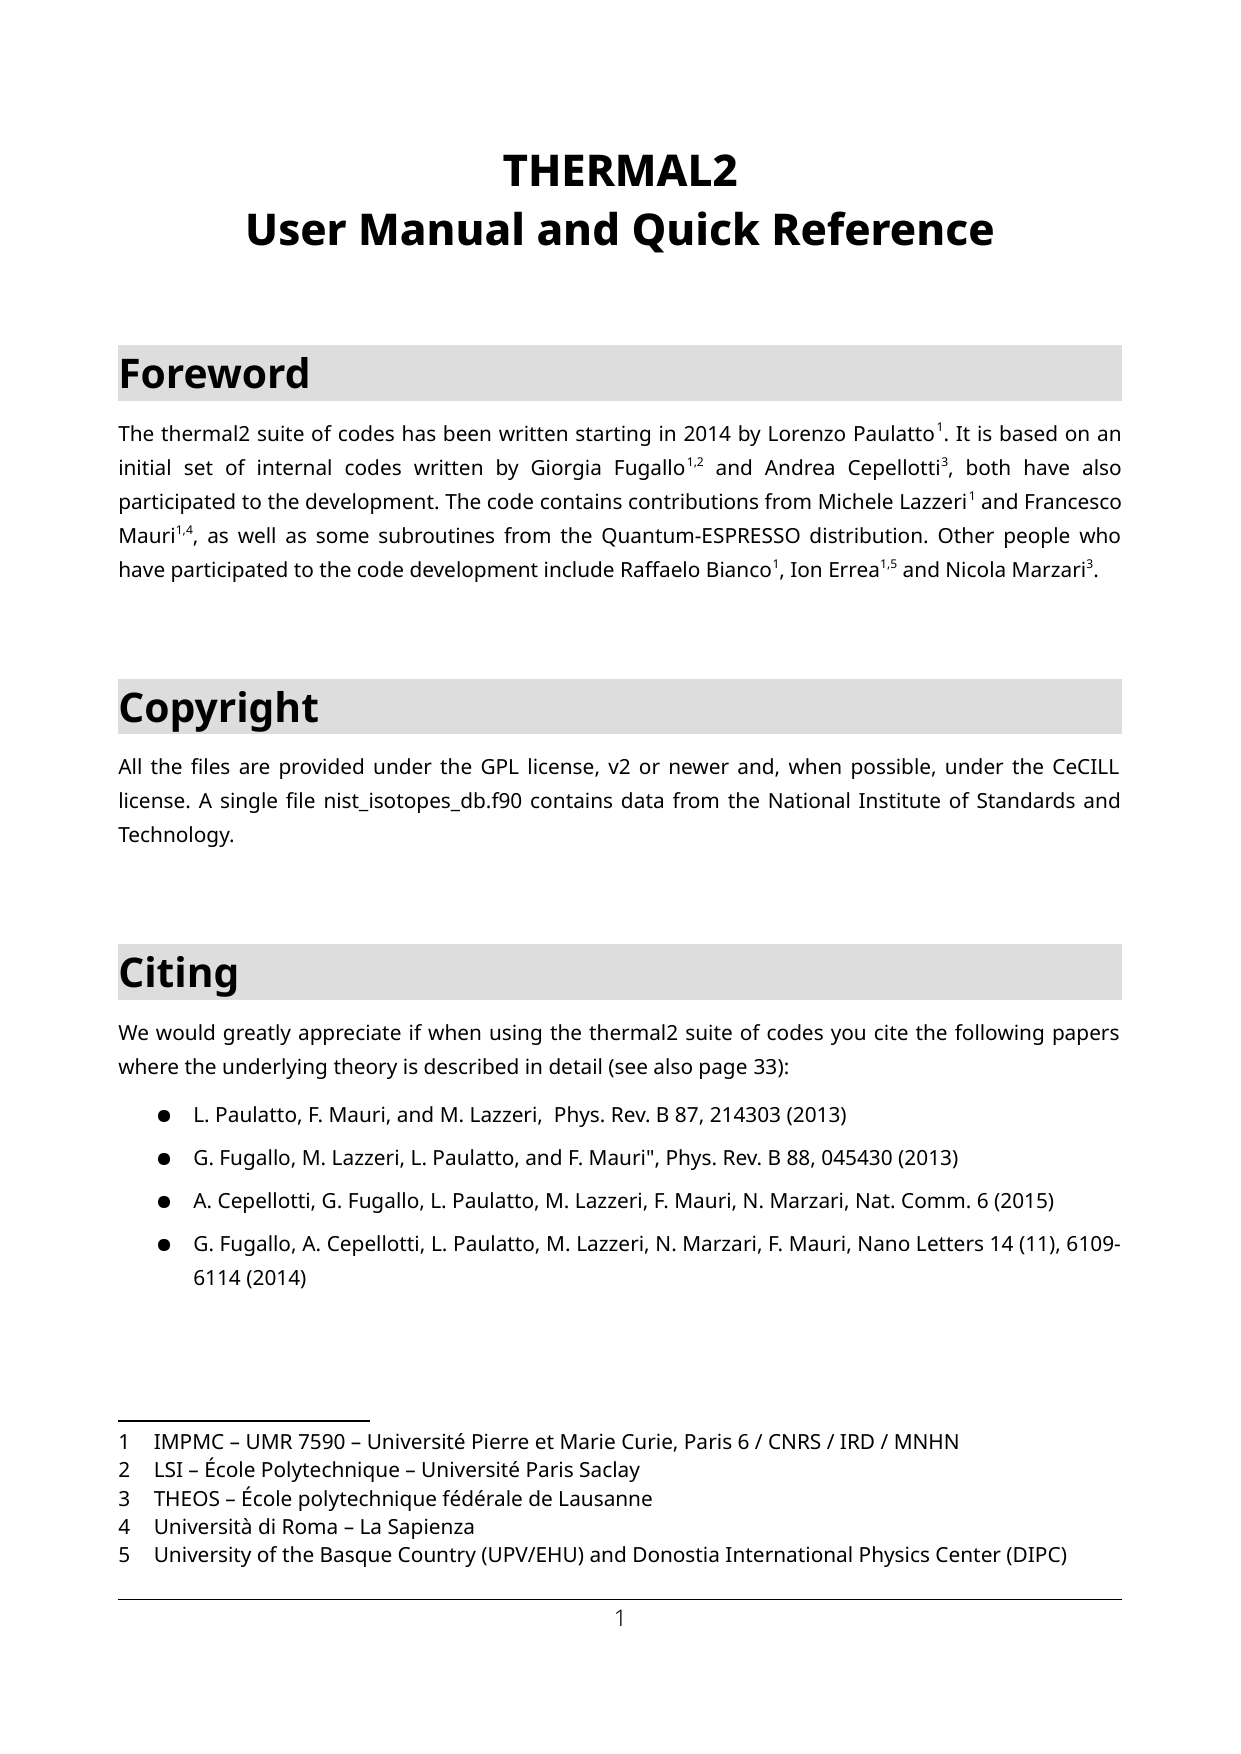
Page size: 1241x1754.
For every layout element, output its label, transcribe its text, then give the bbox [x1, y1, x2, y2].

text IMPMC – UMR 7590 – Université Pierre et Marie Curie, Paris 6 / CNRS / IRD / MNHN [118, 1427, 1122, 1455]
subtitle Copyright [118, 679, 1122, 734]
text University of the Basque Country (UPV/EHU) and Donostia International Physics Center (DIPC) [118, 1541, 1122, 1569]
list G. Fugallo, A. Cepellotti, L. Paulatto, M. Lazzeri, N. Marzari, F. Mauri, Nano Letters 14 (11), 6109-6114 (2014) [156, 1229, 1122, 1291]
text We would greatly appreciate if when using the thermal2 suite of codes you cite the following papers where the underlying theory is described in detail (see also page 32): [118, 1018, 1122, 1080]
text THEOS – École polytechnique fédérale de Lausanne [118, 1484, 1122, 1512]
text All the files are provided under the GPL license, v2 or newer and, when possible, under the CeCILL license. A single file nist_isotopes_db.f90 contains data from the National Institute of Standards and Technology. [118, 752, 1122, 849]
list G. Fugallo, M. Lazzeri, L. Paulatto, and F. Mauri", Phys. Rev. B 88, 045430 (2013) [156, 1143, 1122, 1172]
text LSI – École Polytechnique – Université Paris Saclay [118, 1455, 1122, 1484]
subtitle THERMAL2 User Manual and Quick Reference [118, 139, 1122, 258]
subtitle Citing [118, 944, 1122, 1000]
list L. Paulatto, F. Mauri, and M. Lazzeri, Phys. Rev. B 87, 214303 (2013) [156, 1101, 1122, 1129]
list A. Cepellotti, G. Fugallo, L. Paulatto, M. Lazzeri, F. Mauri, N. Marzari, Nat. Comm. 6 (2015) [156, 1186, 1122, 1214]
subtitle Foreword [118, 345, 1122, 401]
text Università di Roma – La Sapienza [118, 1512, 1122, 1541]
text The thermal2 suite of codes has been written starting in 2014 by Lorenzo Paulatto. It is based on an initial set of internal codes written by Giorgia Fugallo1, and Andrea Cepellotti, both have also participated to the development. The code contains contributions from Michele Lazzeri1 and Francesco Mauri1,, as well as some subroutines from the Quantum-ESPRESSO distribution. Other people who have participated to the code development include Raffaelo Bianco1, Ion Errea1, and Nicola Marzari3. [118, 419, 1122, 584]
